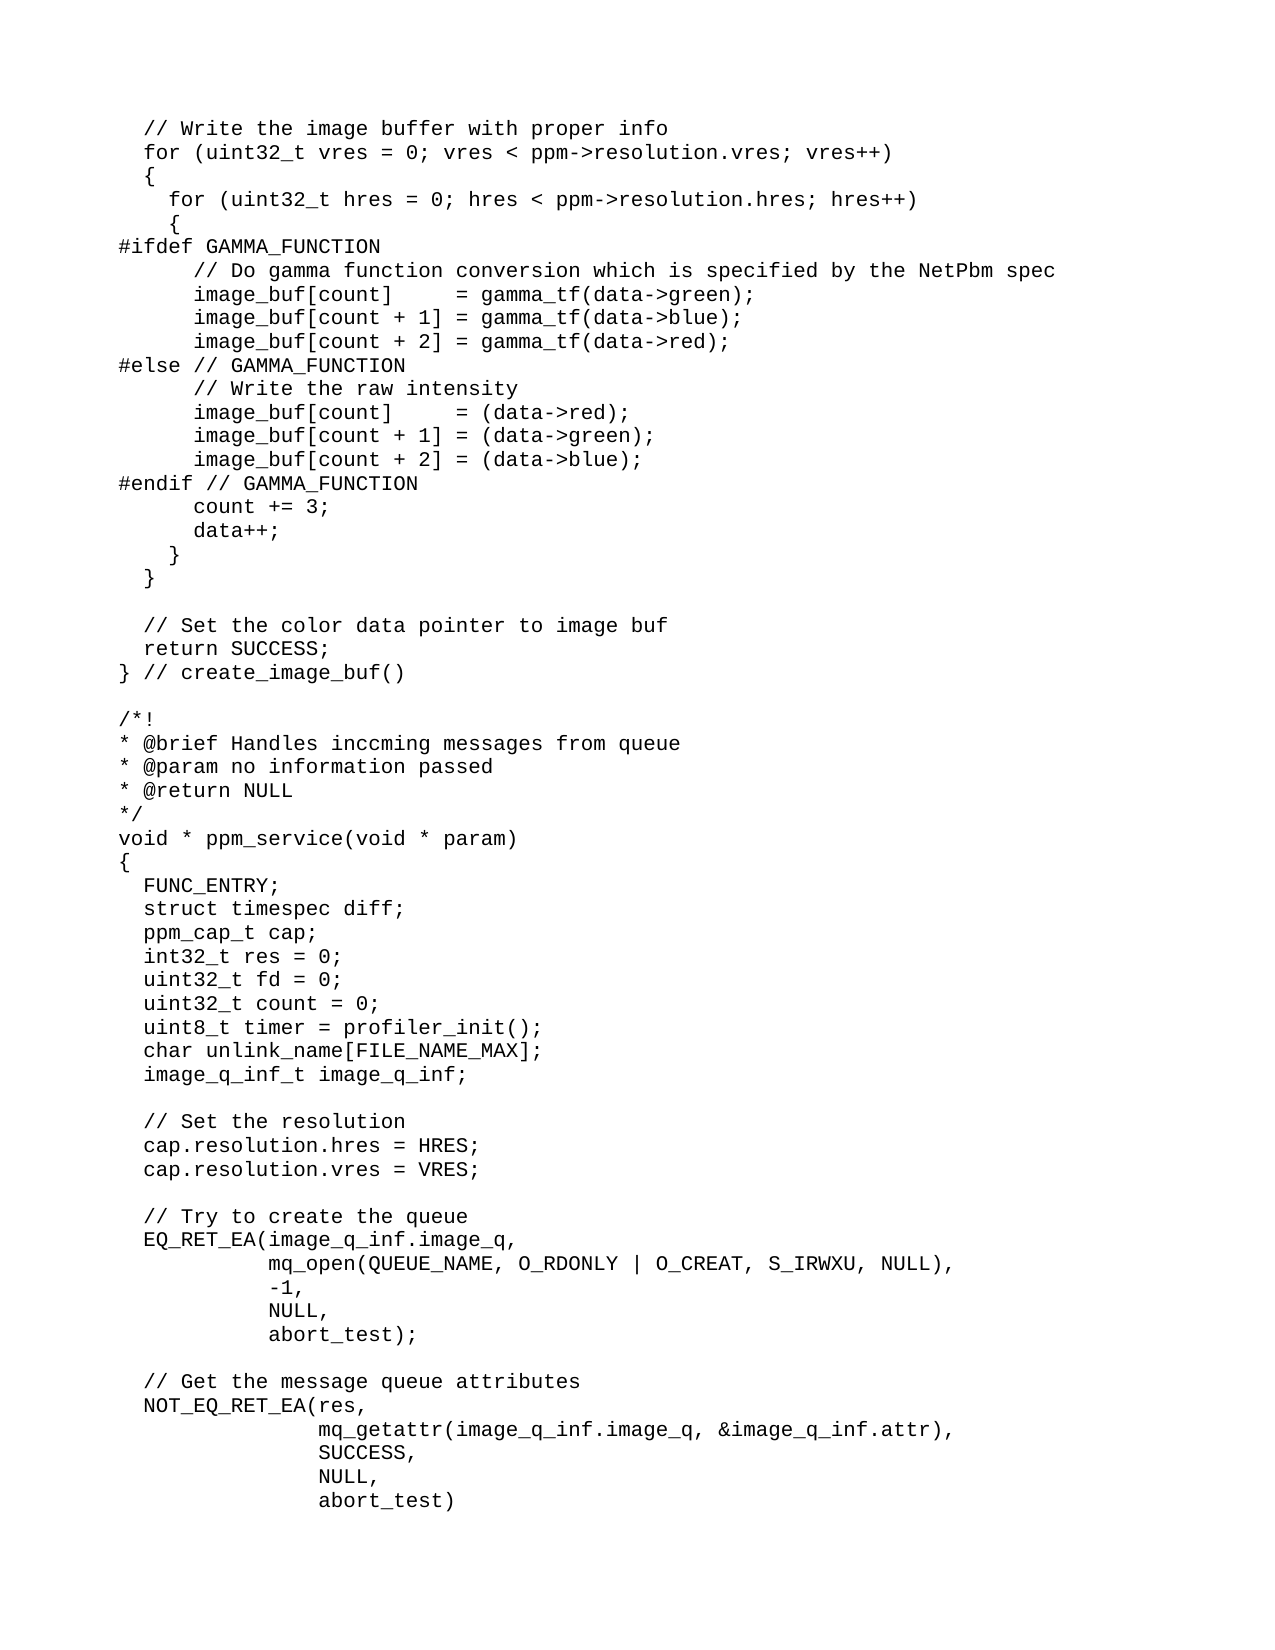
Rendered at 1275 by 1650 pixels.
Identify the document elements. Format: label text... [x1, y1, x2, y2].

text // Set the resolution [118, 1111, 1157, 1135]
text for (uint32_t hres = 0; hres < ppm->resolution.hres; hres++) [118, 189, 1157, 213]
text } [118, 567, 1157, 591]
text FUNC_ENTRY; [118, 875, 1157, 898]
text image_buf[count] = gamma_tf(data->green); [118, 284, 1157, 307]
text for (uint32_t vres = 0; vres < ppm->resolution.vres; vres++) [118, 142, 1157, 165]
text { [118, 165, 1157, 189]
text // Try to create the queue [118, 1206, 1157, 1229]
text cap.resolution.vres = VRES; [118, 1158, 1157, 1182]
text EQ_RET_EA(image_q_inf.image_q, [118, 1229, 1157, 1253]
text uint8_t timer = profiler_init(); [118, 1017, 1157, 1040]
text mq_getattr(image_q_inf.image_q, &image_q_inf.attr), [118, 1419, 1157, 1442]
text mq_open(QUEUE_NAME, O_RDONLY | O_CREAT, S_IRWXU, NULL), [118, 1253, 1157, 1277]
text { [118, 851, 1157, 875]
text SUCCESS, [118, 1442, 1157, 1466]
text NOT_EQ_RET_EA(res, [118, 1395, 1157, 1419]
text #else // GAMMA_FUNCTION [118, 354, 1157, 378]
text data++; [118, 520, 1157, 544]
text int32_t res = 0; [118, 946, 1157, 969]
text */ [118, 804, 1157, 827]
text char unlink_name[FILE_NAME_MAX]; [118, 1040, 1157, 1064]
text image_buf[count + 2] = (data->blue); [118, 449, 1157, 473]
text } // create_image_buf() [118, 662, 1157, 686]
text image_q_inf_t image_q_inf; [118, 1064, 1157, 1088]
text ppm_cap_t cap; [118, 922, 1157, 946]
text // Get the message queue attributes [118, 1371, 1157, 1395]
text image_buf[count + 1] = (data->green); [118, 426, 1157, 449]
text { [118, 213, 1157, 236]
text cap.resolution.hres = HRES; [118, 1135, 1157, 1158]
text abort_test) [118, 1489, 1157, 1513]
text // Write the raw intensity [118, 378, 1157, 402]
text NULL, [118, 1466, 1157, 1489]
text abort_test); [118, 1324, 1157, 1348]
text /*! [118, 709, 1157, 733]
text } [118, 544, 1157, 567]
text // Do gamma function conversion which is specified by the NetPbm spec [118, 260, 1157, 284]
text count += 3; [118, 496, 1157, 520]
text struct timespec diff; [118, 898, 1157, 922]
text // Set the color data pointer to image buf [118, 615, 1157, 638]
text uint32_t count = 0; [118, 993, 1157, 1017]
text return SUCCESS; [118, 638, 1157, 662]
text * @return NULL [118, 780, 1157, 804]
text #ifdef GAMMA_FUNCTION [118, 236, 1157, 260]
text uint32_t fd = 0; [118, 969, 1157, 993]
text image_buf[count + 1] = gamma_tf(data->blue); [118, 307, 1157, 331]
text * @param no information passed [118, 757, 1157, 780]
text void * ppm_service(void * param) [118, 827, 1157, 851]
text NULL, [118, 1300, 1157, 1324]
text #endif // GAMMA_FUNCTION [118, 473, 1157, 496]
text * @brief Handles inccming messages from queue [118, 733, 1157, 757]
text // Write the image buffer with proper info [118, 118, 1157, 142]
text -1, [118, 1277, 1157, 1300]
text image_buf[count] = (data->red); [118, 402, 1157, 426]
text image_buf[count + 2] = gamma_tf(data->red); [118, 331, 1157, 354]
